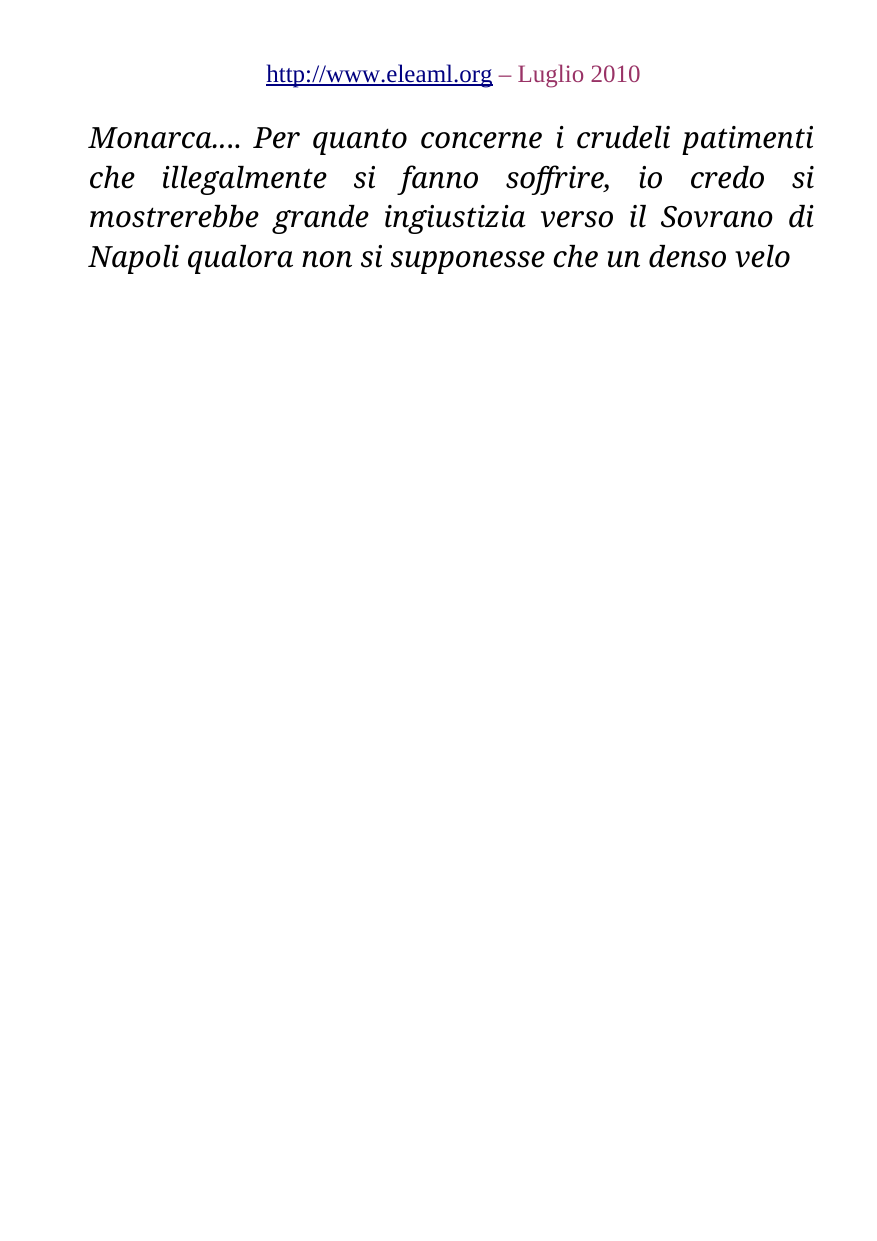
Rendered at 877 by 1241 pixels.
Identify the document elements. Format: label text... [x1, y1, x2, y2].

text Monarca.... Per quanto concerne i crudeli patimenti che illegalmente si fanno soffrire, io credo si mostrerebbe grande ingiustizia verso il Sovrano di Napoli qualora non si supponesse che un denso velo [89, 117, 818, 276]
